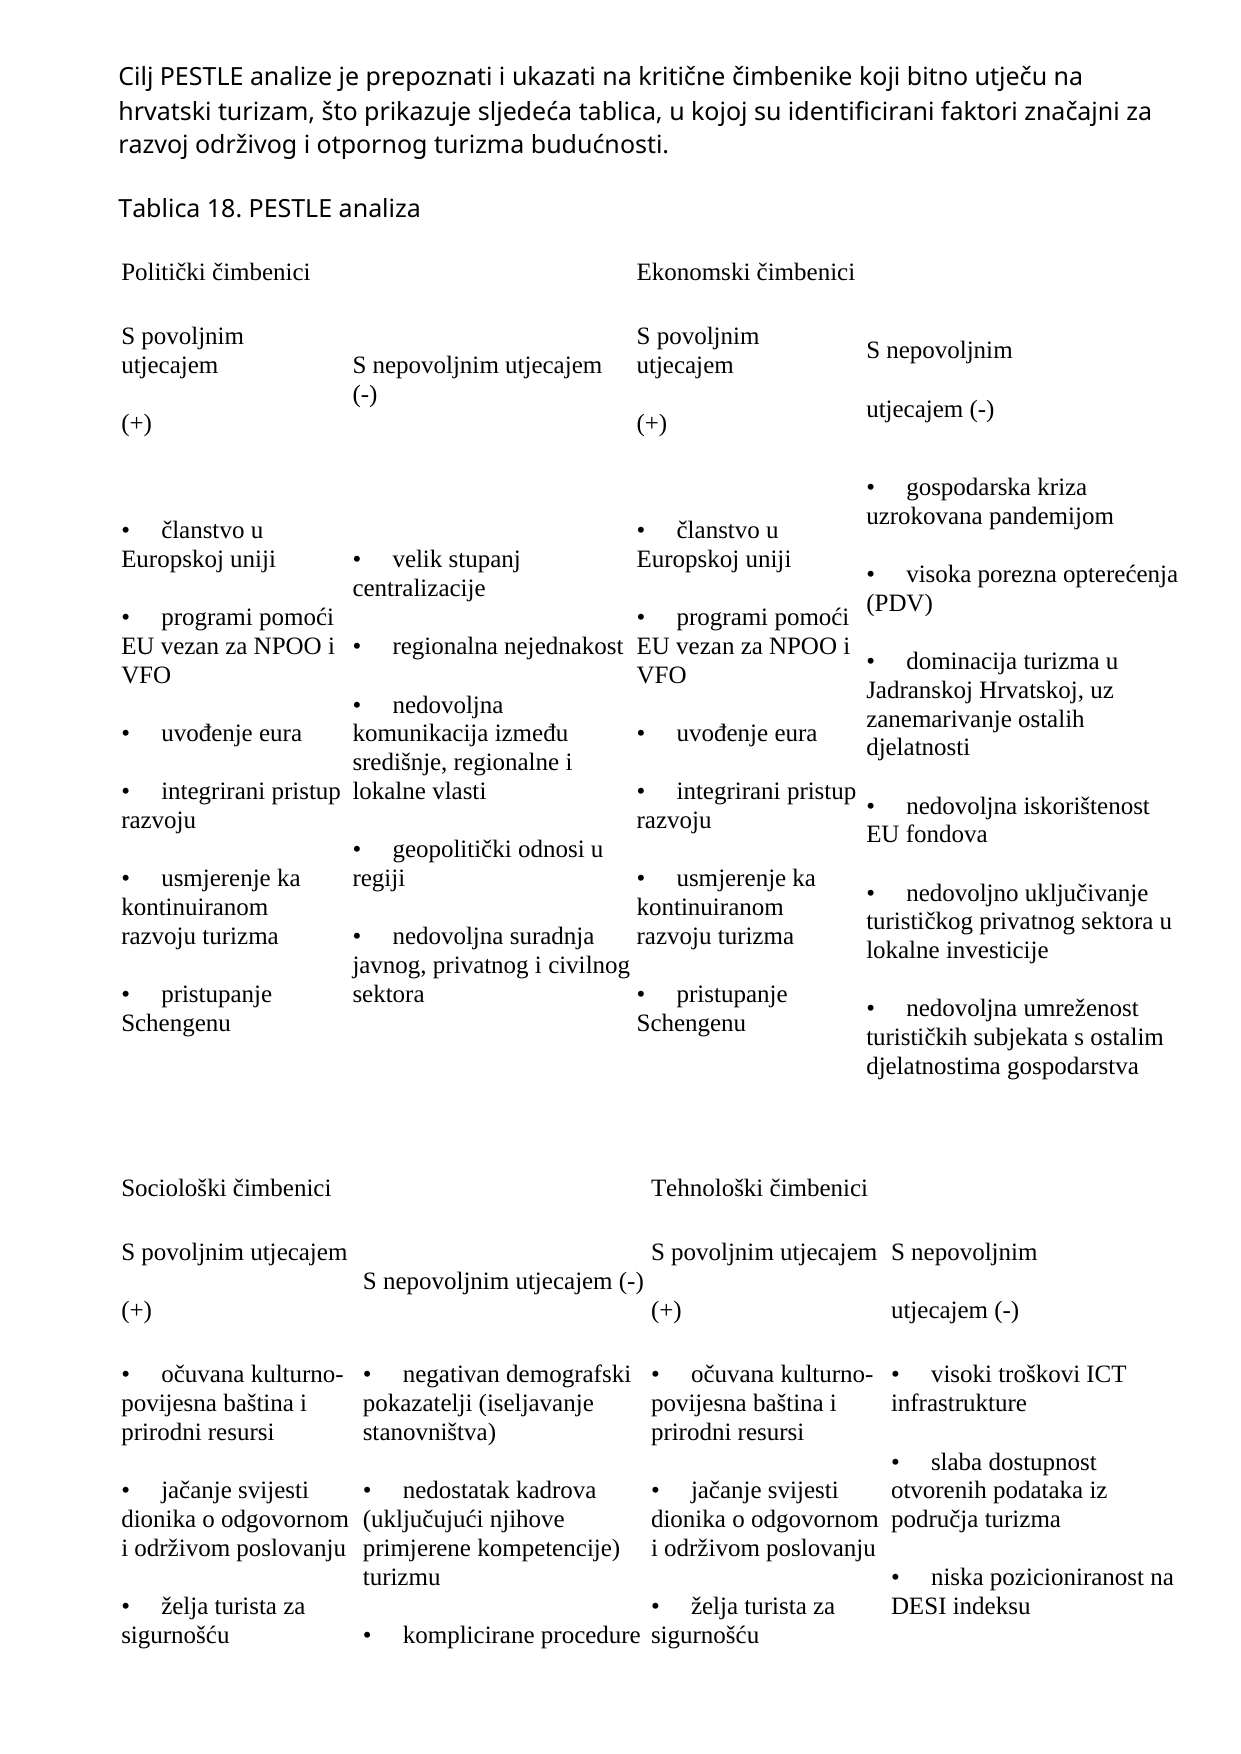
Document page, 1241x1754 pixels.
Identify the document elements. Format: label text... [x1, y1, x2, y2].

table_header Ekonomski čimbenici [634, 254, 1181, 318]
table_header Sociološki čimbenici [118, 1170, 648, 1234]
table_cell • negativan demografski pokazatelji (iseljavanje stanovništva) • nedostatak kadrova (uključujući njihove primjerene kompetencije) turizmu • komplicirane procedure [360, 1357, 648, 1681]
table_cell • članstvo u Europskoj uniji • programi pomoći EU vezan za NPOO i VFO • uvođenje eura • integrirani pristup razvoju • usmjerenje ka kontinuiranom razvoju turizma • pristupanje Schengenu [634, 469, 863, 1112]
table_cell • gospodarska kriza uzrokovana pandemijom • visoka porezna opterećenja (PDV) • dominacija turizma u Jadranskoj Hrvatskoj, uz zanemarivanje ostalih djelatnosti • nedovoljna iskorištenost EU fondova • nedovoljno uključivanje turističkog privatnog sektora u lokalne investicije • nedovoljna umreženost turističkih subjekata s ostalim djelatnostima gospodarstva [863, 469, 1181, 1112]
table_cell • članstvo u Europskoj uniji • programi pomoći EU vezan za NPOO i VFO • uvođenje eura • integrirani pristup razvoju • usmjerenje ka kontinuiranom razvoju turizma • pristupanje Schengenu [118, 469, 349, 1112]
table_cell S povoljnim utjecajem (+) [118, 1234, 360, 1357]
text Tablica 18. PESTLE analiza [118, 191, 1181, 225]
table_cell S nepovoljnim utjecajem (-) [349, 318, 633, 469]
table_cell S nepovoljnim utjecajem (-) [863, 318, 1181, 469]
text Cilj PESTLE analize je prepoznati i ukazati na kritične čimbenike koji bitno utječu na hrvatski turizam, što prikazuje sljedeća tablica, u kojoj su identificirani faktori značajni za razvoj održivog i otpornog turizma budućnosti. [118, 59, 1181, 161]
table_cell • velik stupanj centralizacije • regionalna nejednakost • nedovoljna komunikacija između središnje, regionalne i lokalne vlasti • geopolitički odnosi u regiji • nedovoljna suradnja javnog, privatnog i civilnog sektora [349, 469, 633, 1112]
table_cell • očuvana kulturno-povijesna baština i prirodni resursi • jačanje svijesti dionika o odgovornom i održivom poslovanju • želja turista za sigurnošću [648, 1357, 888, 1681]
table_header Politički čimbenici [118, 254, 633, 318]
table_cell • visoki troškovi ICT infrastrukture • slaba dostupnost otvorenih podataka iz područja turizma • niska pozicioniranost na DESI indeksu [888, 1357, 1181, 1681]
table_cell S povoljnim utjecajem (+) [634, 318, 863, 469]
table_cell • očuvana kulturno-povijesna baština i prirodni resursi • jačanje svijesti dionika o odgovornom i održivom poslovanju • želja turista za sigurnošću [118, 1357, 360, 1681]
table_cell S povoljnim utjecajem (+) [648, 1234, 888, 1357]
table_header Tehnološki čimbenici [648, 1170, 1181, 1234]
table_cell S nepovoljnim utjecajem (-) [888, 1234, 1181, 1357]
table_cell S nepovoljnim utjecajem (-) [360, 1234, 648, 1357]
table_cell S povoljnim utjecajem (+) [118, 318, 349, 469]
